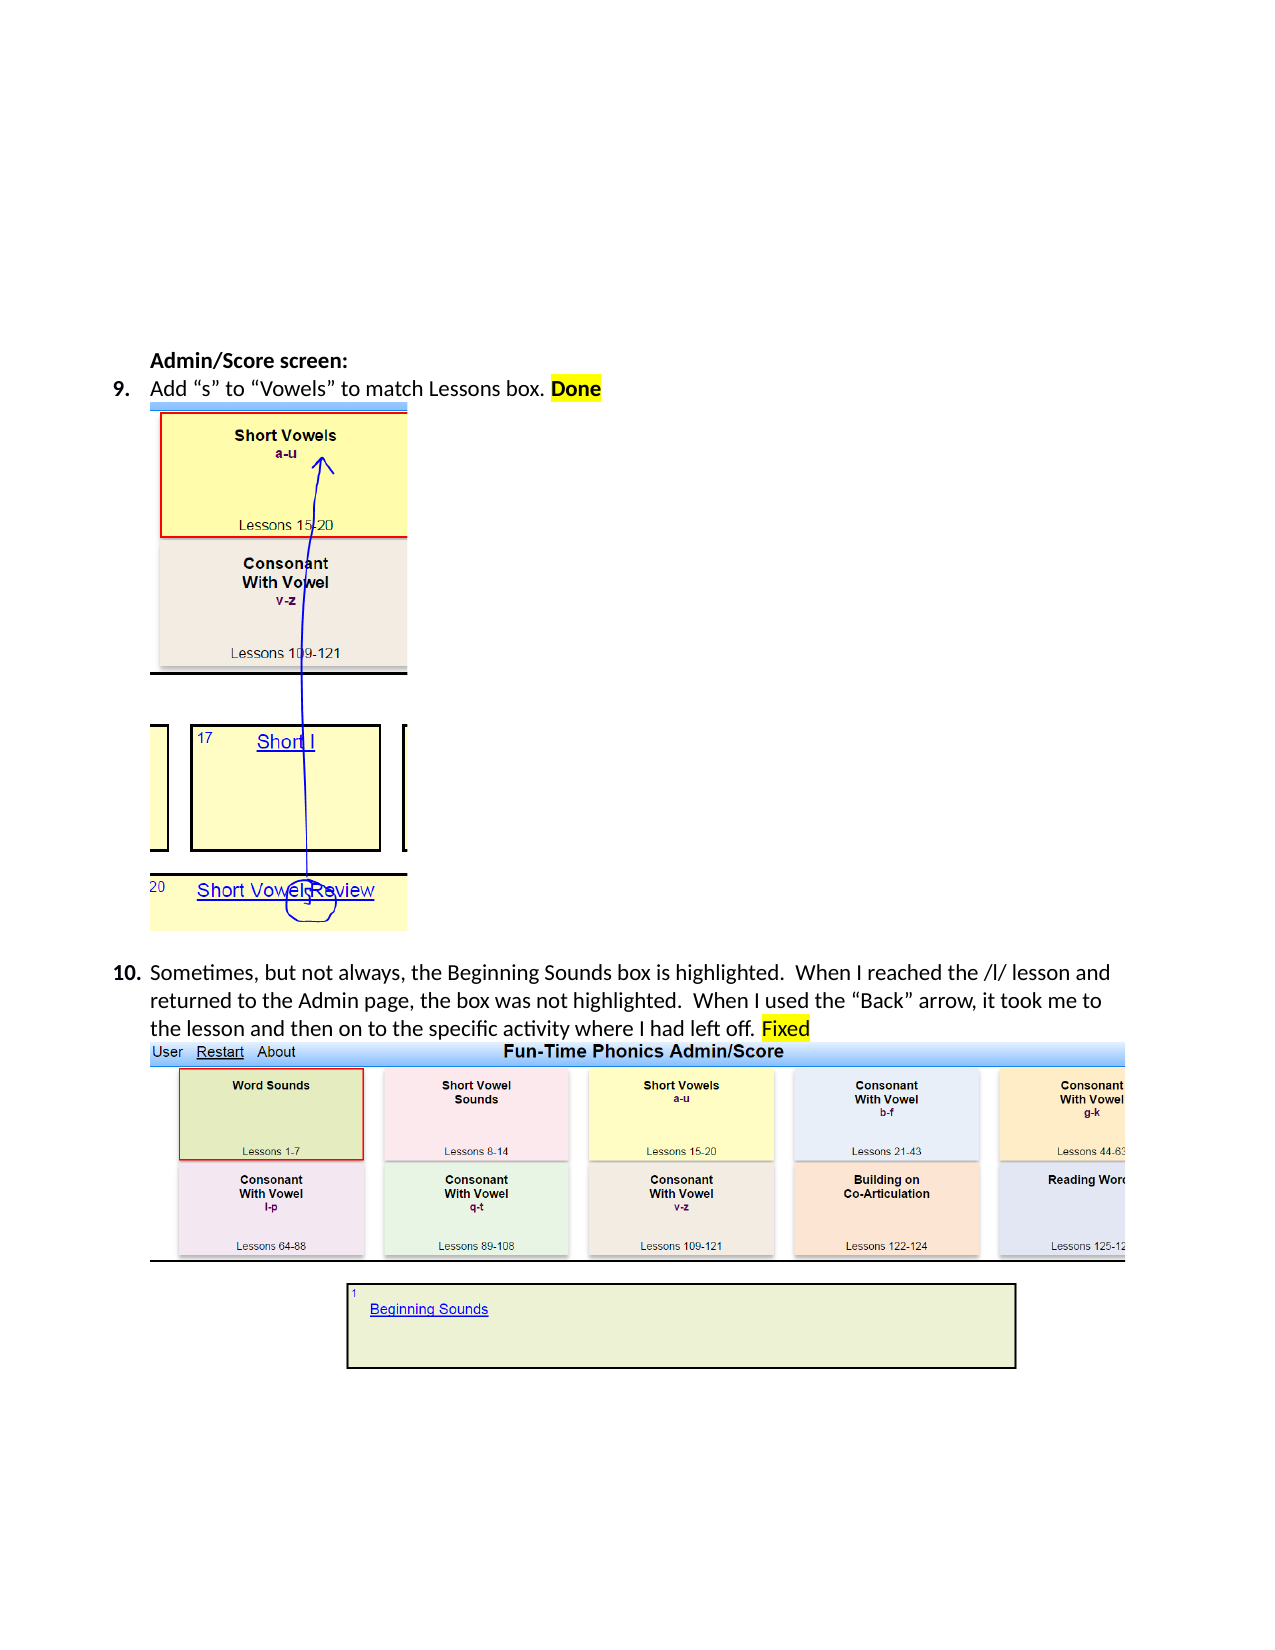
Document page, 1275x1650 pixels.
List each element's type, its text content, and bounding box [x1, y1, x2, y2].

picture [150, 1042, 1125, 1379]
text Admin/Score screen: [150, 346, 1125, 374]
picture [150, 402, 408, 931]
list Add “s” to “Vowels” to match Lessons box. Done [112, 374, 1125, 402]
list Sometimes, but not always, the Beginning Sounds box is highlighted. When I reached the /l/ lesson and returned to the Admin page, the box was not highlighted. When I used the “Back” arrow, it took me to the lesson and then on to the specific activity where I had left off. Fixed [112, 958, 1125, 1042]
